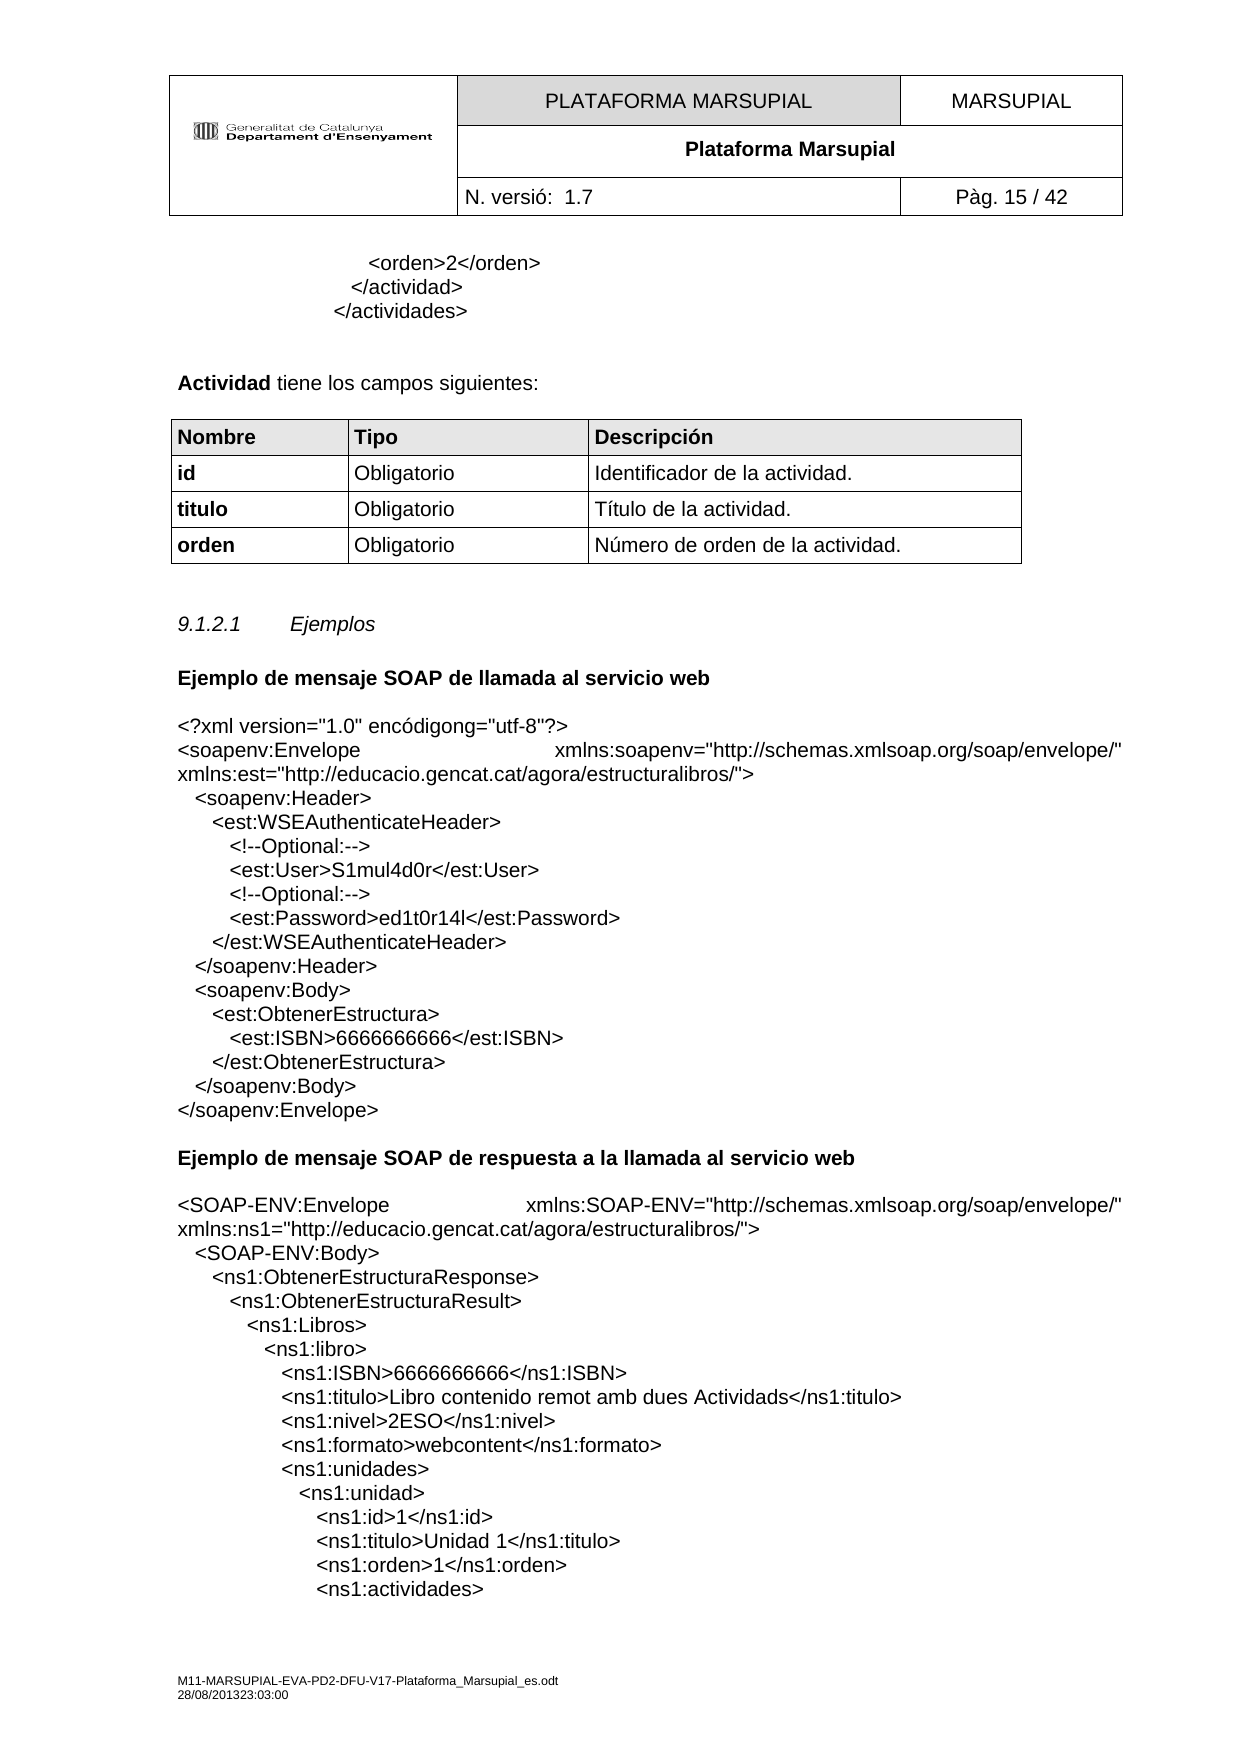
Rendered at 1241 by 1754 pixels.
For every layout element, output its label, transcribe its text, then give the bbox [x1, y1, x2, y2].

text Actividad tiene los campos siguientes: [177, 371, 1122, 395]
subtitle Ejemplos [177, 612, 1122, 636]
table_cell Obligatorio [349, 528, 588, 562]
text <ns1:unidad> [177, 1481, 1122, 1505]
table_header Tipo [349, 420, 588, 455]
table_cell Número de orden de la actividad. [589, 528, 1021, 562]
text <ns1:ObtenerEstructuraResponse> [177, 1265, 1122, 1289]
text <ns1:unidades> [177, 1457, 1122, 1481]
text <ns1:titulo>Libro contenido remot amb dues Actividads</ns1:titulo> [177, 1385, 1122, 1409]
text </soapenv:Envelope> [177, 1097, 1122, 1121]
text <soapenv:Envelope xmlns:soapenv="http://schemas.xmlsoap.org/soap/envelope/" xmlns:est="http://educacio.gencat.cat/agora/estructuralibros/"> [177, 738, 1122, 786]
text </actividades> [177, 299, 1122, 323]
table_cell titulo [172, 492, 348, 527]
text <ns1:titulo>Unidad 1</ns1:titulo> [177, 1529, 1122, 1553]
table_cell Identificador de la actividad. [589, 456, 1021, 491]
text <ns1:nivel>2ESO</ns1:nivel> [177, 1409, 1122, 1433]
table_cell Obligatorio [349, 456, 588, 491]
text <est:ISBN>6666666666</est:ISBN> [177, 1026, 1122, 1049]
table_header Descripción [589, 420, 1021, 455]
text Ejemplo de mensaje SOAP de respuesta a la llamada al servicio web [177, 1145, 1122, 1169]
text <soapenv:Header> [177, 786, 1122, 810]
text <soapenv:Body> [177, 978, 1122, 1002]
text <ns1:orden>1</ns1:orden> [177, 1553, 1122, 1577]
text <!--Optional:--> [177, 834, 1122, 858]
table_cell Obligatorio [349, 492, 588, 527]
text </est:ObtenerEstructura> [177, 1049, 1122, 1073]
text <ns1:id>1</ns1:id> [177, 1505, 1122, 1529]
text </actividad> [177, 275, 1122, 299]
text <ns1:Libros> [177, 1313, 1122, 1337]
text <ns1:formato>webcontent</ns1:formato> [177, 1433, 1122, 1457]
text <?xml version="1.0" encódigong="utf-8"?> [177, 714, 1122, 738]
text Ejemplo de mensaje SOAP de llamada al servicio web [177, 666, 1122, 690]
table_cell Título de la actividad. [589, 492, 1021, 527]
text </est:WSEAuthenticateHeader> [177, 930, 1122, 954]
text </soapenv:Header> [177, 954, 1122, 978]
text <est:ObtenerEstructura> [177, 1002, 1122, 1026]
text <ns1:libro> [177, 1337, 1122, 1361]
text <!--Optional:--> [177, 882, 1122, 906]
table_cell orden [172, 528, 348, 562]
text <ns1:actividades> [177, 1577, 1122, 1601]
table_cell id [172, 456, 348, 491]
text <orden>2</orden> [177, 251, 1122, 275]
text <est:WSEAuthenticateHeader> [177, 810, 1122, 834]
text <ns1:ObtenerEstructuraResult> [177, 1289, 1122, 1313]
text </soapenv:Body> [177, 1073, 1122, 1097]
table_header Nombre [172, 420, 348, 455]
text <SOAP-ENV:Body> [177, 1241, 1122, 1265]
text <SOAP-ENV:Envelope xmlns:SOAP-ENV="http://schemas.xmlsoap.org/soap/envelope/" xmlns:ns1="http://educacio.gencat.cat/agora/estructuralibros/"> [177, 1193, 1122, 1241]
text <est:User>S1mul4d0r</est:User> [177, 858, 1122, 882]
text <est:Password>ed1t0r14l</est:Password> [177, 906, 1122, 930]
text <ns1:ISBN>6666666666</ns1:ISBN> [177, 1361, 1122, 1385]
